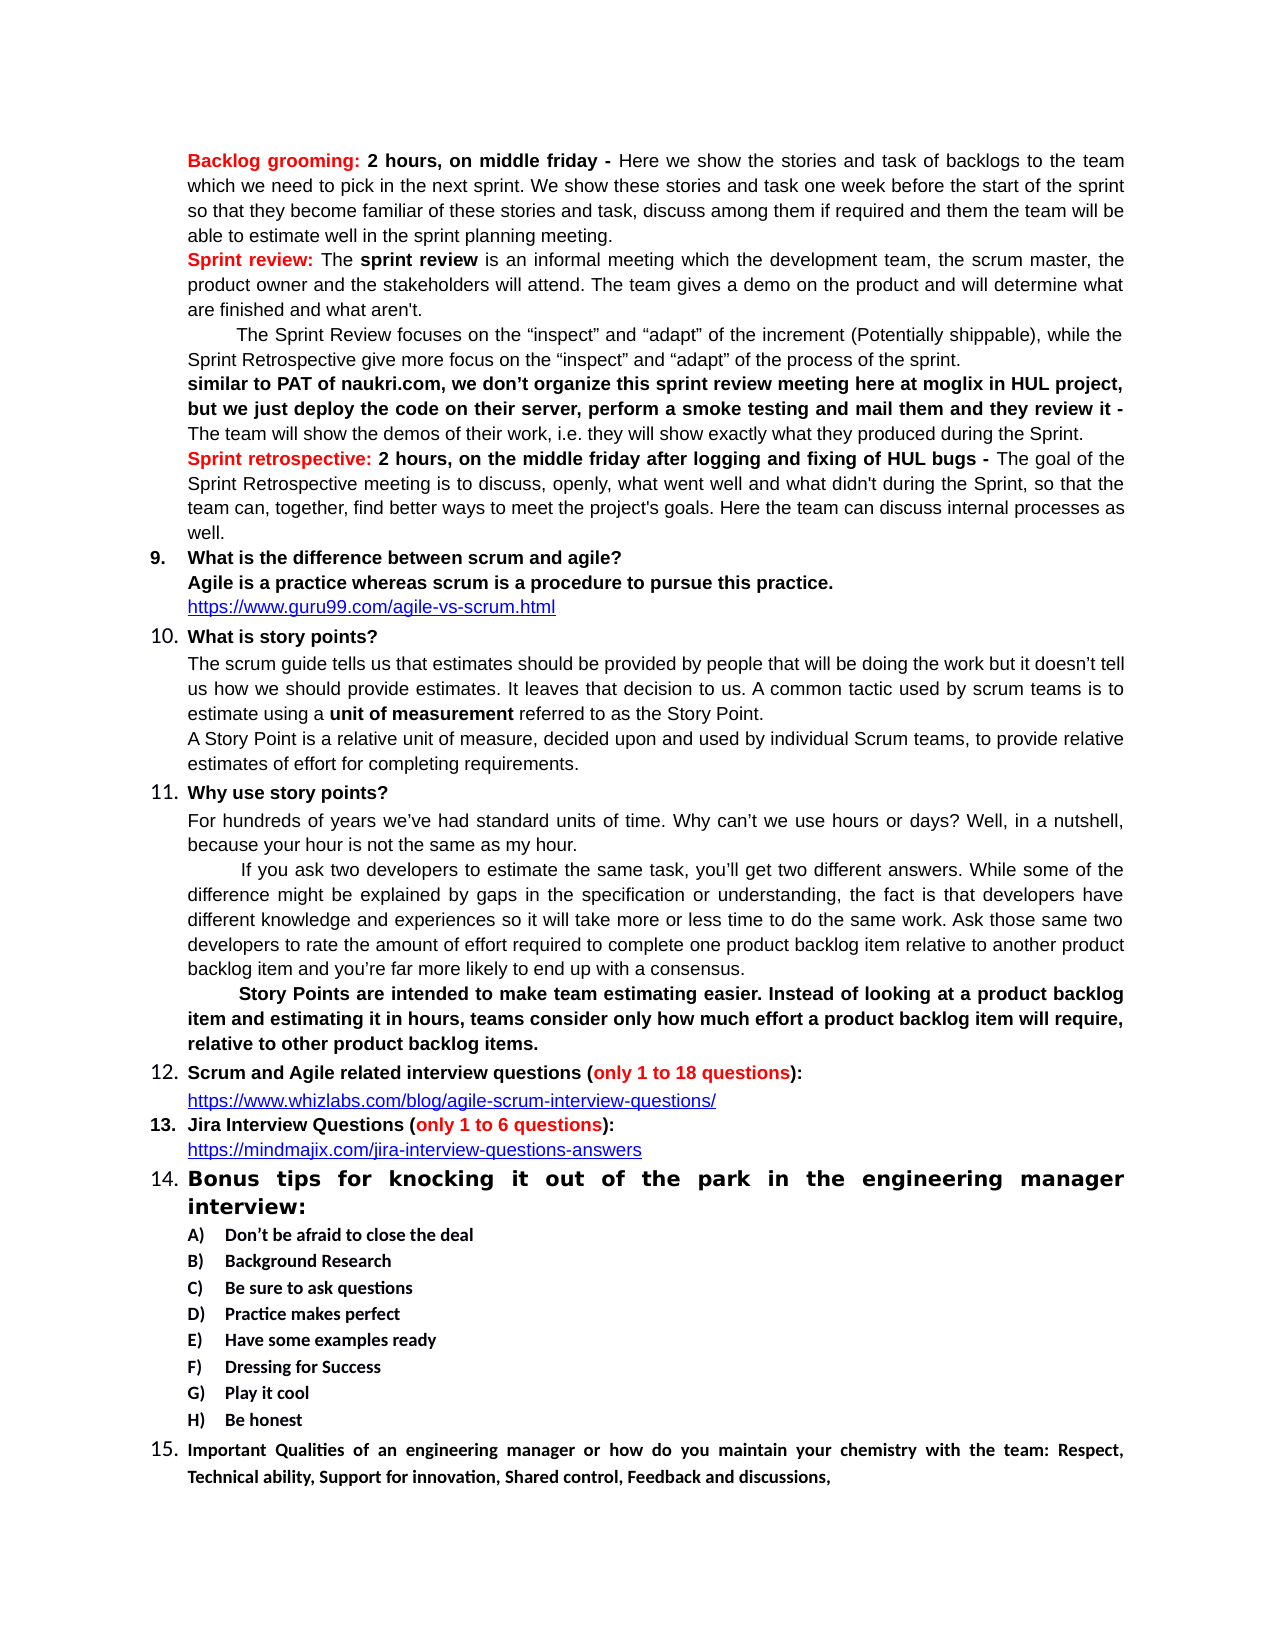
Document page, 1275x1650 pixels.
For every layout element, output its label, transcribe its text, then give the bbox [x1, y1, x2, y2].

list https://www.guru99.com/agile-vs-scrum.html [150, 596, 1125, 618]
list Be honest [187, 1408, 1125, 1431]
list For hundreds of years we’ve had standard units of time. Why can’t we use hours or days? Well, in a nutshell, because your hour is not the same as my hour. [150, 809, 1125, 856]
list Jira Interview Questions (only 1 to 6 questions): [150, 1114, 1125, 1136]
list Story Points are intended to make team estimating easier. Instead of looking at a product backlog item and estimating it in hours, teams consider only how much effort a product backlog item will require, relative to other product backlog items. [150, 983, 1125, 1054]
list The scrum guide tells us that estimates should be provided by people that will be doing the work but it doesn’t tell us how we should provide estimates. It leaves that decision to us. A common tactic used by scrum teams is to estimate using a unit of measurement referred to as the Story Point. [150, 653, 1125, 724]
list Why use story points? [150, 777, 1125, 805]
list similar to PAT of naukri.com, we don’t organize this sprint review meeting here at moglix in HUL project, but we just deploy the code on their server, perform a smoke testing and mail them and they review it - The team will show the demos of their work, i.e. they will show exactly what they produced during the Sprint. [150, 373, 1125, 444]
list If you ask two developers to estimate the same task, you’ll get two different answers. While some of the difference might be explained by gaps in the specification or understanding, the fact is that developers have different knowledge and experiences so it will take more or less time to do the same work. Ask those same two developers to rate the amount of effort required to complete one product backlog item relative to another product backlog item and you’re far more likely to end up with a consensus. [150, 859, 1125, 980]
list https://www.whizlabs.com/blog/agile-scrum-interview-questions/ [150, 1089, 1125, 1111]
list Sprint review: The sprint review is an informal meeting which the development team, the scrum master, the product owner and the stakeholders will attend. The team gives a demo on the product and will determine what are finished and what aren't. [150, 249, 1125, 320]
list Have some examples ready [187, 1329, 1125, 1352]
list The Sprint Review focuses on the “inspect” and “adapt” of the increment (Potentially shippable), while the Sprint Retrospective give more focus on the “inspect” and “adapt” of the process of the sprint. [150, 323, 1125, 370]
list What is the difference between scrum and agile? [150, 547, 1125, 568]
list Important Qualities of an engineering manager or how do you maintain your chemistry with the team: Respect, Technical ability, Support for innovation, Shared control, Feedback and discussions, [150, 1434, 1125, 1488]
list Scrum and Agile related interview questions (only 1 to 18 questions): [150, 1057, 1125, 1085]
list Play it cool [187, 1381, 1125, 1404]
list https://mindmajix.com/jira-interview-questions-answers [150, 1139, 1125, 1161]
list What is story points? [150, 621, 1125, 649]
list Agile is a practice whereas scrum is a procedure to pursue this practice. [150, 571, 1125, 593]
list Don’t be afraid to close the deal [187, 1223, 1125, 1246]
list Backlog grooming: 2 hours, on middle friday - Here we show the stories and task of backlogs to the team which we need to pick in the next sprint. We show these stories and task one week before the start of the sprint so that they become familiar of these stories and task, discuss among them if required and them the team will be able to estimate well in the sprint planning meeting. [150, 150, 1125, 246]
list Background Research [187, 1249, 1125, 1272]
list Be sure to ask questions [187, 1276, 1125, 1299]
list Bonus tips for knocking it out of the park in the engineering manager interview: [150, 1164, 1125, 1220]
list A Story Point is a relative unit of measure, decided upon and used by individual Scrum teams, to provide relative estimates of effort for completing requirements. [150, 728, 1125, 774]
list Sprint retrospective: 2 hours, on the middle friday after logging and fixing of HUL bugs - The goal of the Sprint Retrospective meeting is to discuss, openly, what went well and what didn't during the Sprint, so that the team can, together, find better ways to meet the project's goals. Here the team can discuss internal processes as well. [150, 447, 1125, 543]
list Practice makes perfect [187, 1302, 1125, 1325]
list Dressing for Success [187, 1355, 1125, 1378]
